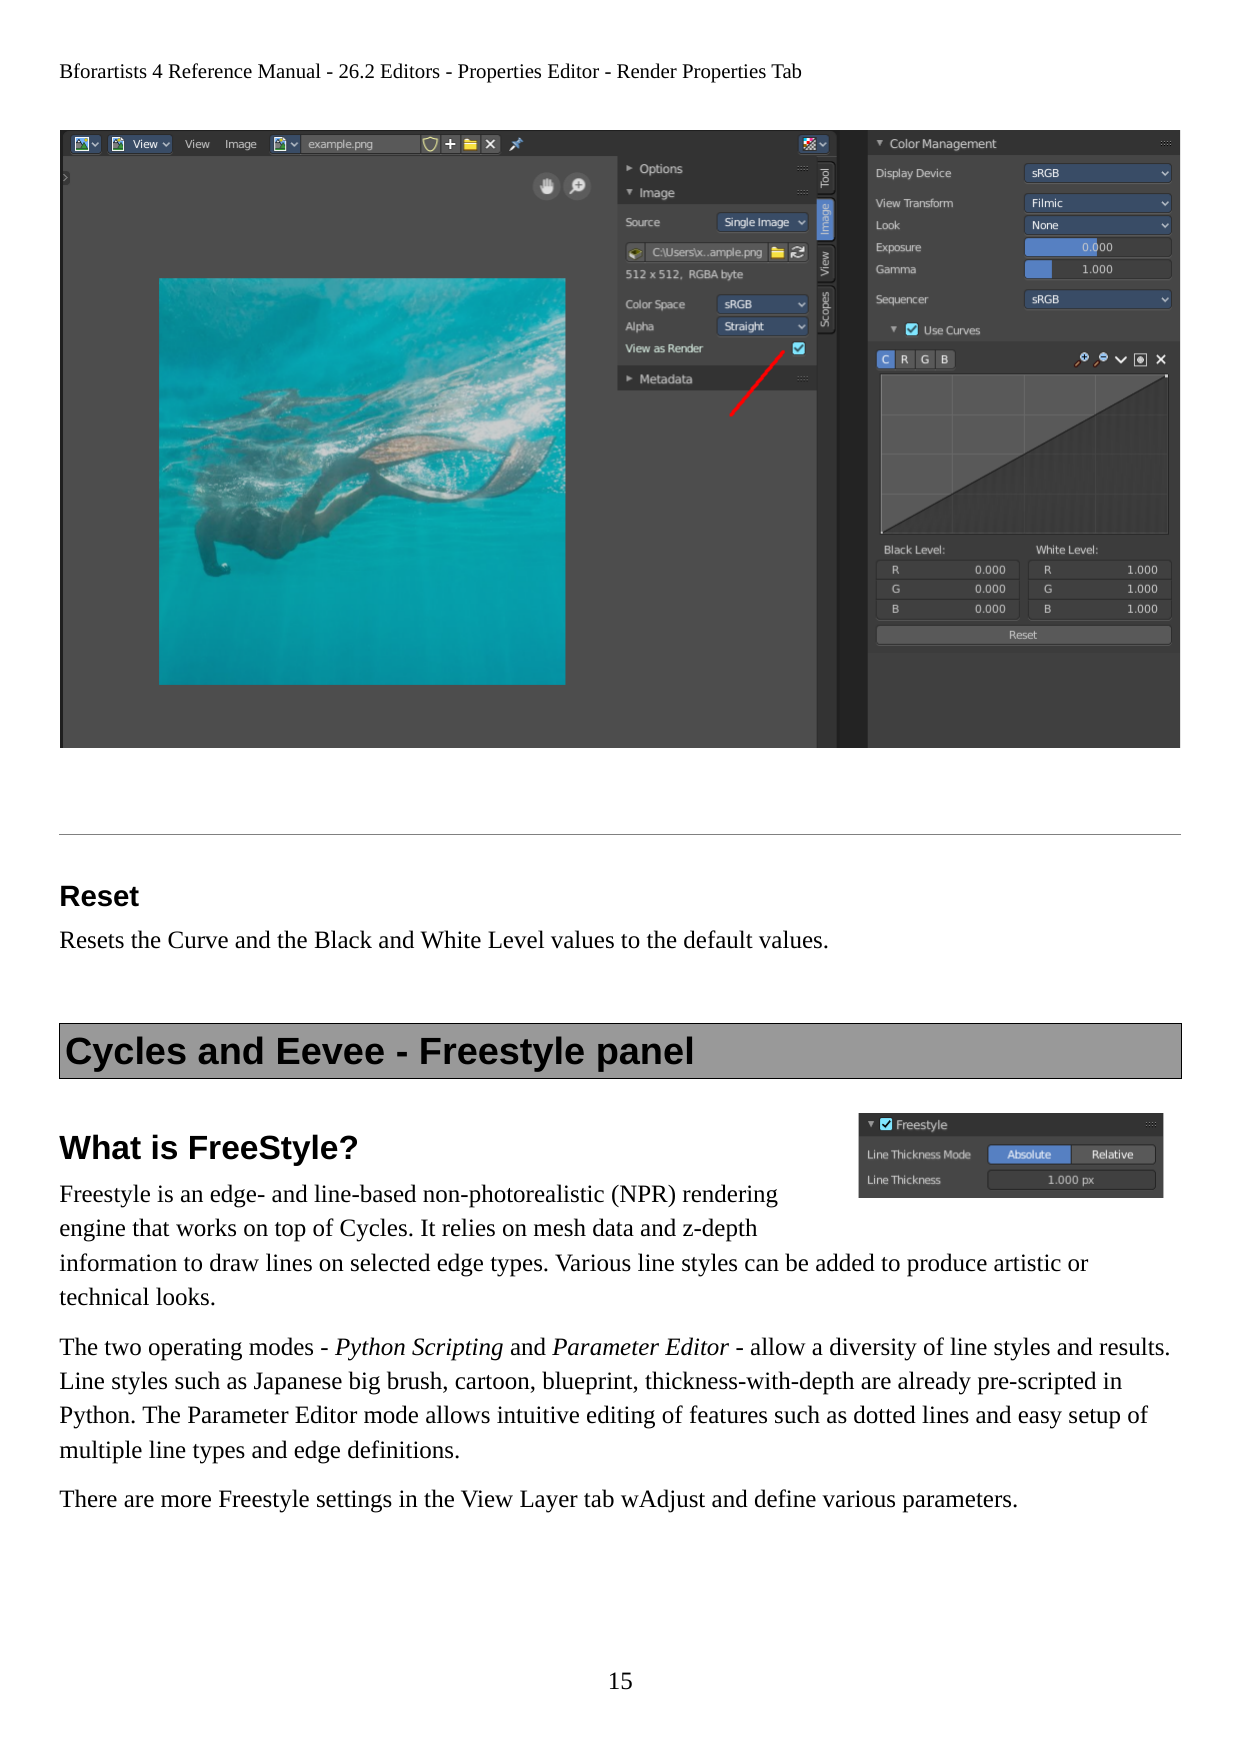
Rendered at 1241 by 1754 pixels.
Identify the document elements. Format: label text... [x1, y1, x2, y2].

text Resets the Curve and the Black and White Level values to the default values. [59, 925, 1181, 954]
subtitle What is FreeStyle? [59, 1128, 858, 1167]
picture [858, 1113, 1164, 1198]
text The two operating modes - Python Scripting and Parameter Editor - allow a diversity of line styles and results. Line styles such as Japanese big brush, cartoon, blueprint, thickness-with-depth are already pre-scripted in Python. The Parameter Editor mode allows intuitive editing of features such as dotted lines and easy setup of multiple line types and edge definitions. [59, 1332, 1181, 1464]
picture [60, 130, 1181, 748]
subtitle [1164, 1128, 1181, 1167]
text Freestyle is an edge- and line-based non-photorealistic (NPR) rendering engine that works on top of Cycles. It relies on mesh data and z-depth information to draw lines on selected edge types. Various line styles can be added to produce artistic or technical looks. [59, 1179, 1181, 1311]
text There are more Freestyle settings in the View Layer tab wAdjust and define various parameters. [59, 1484, 1181, 1513]
table_header Cycles and Eevee - Freestyle panel [60, 1024, 1181, 1078]
subtitle Reset [59, 879, 1181, 912]
